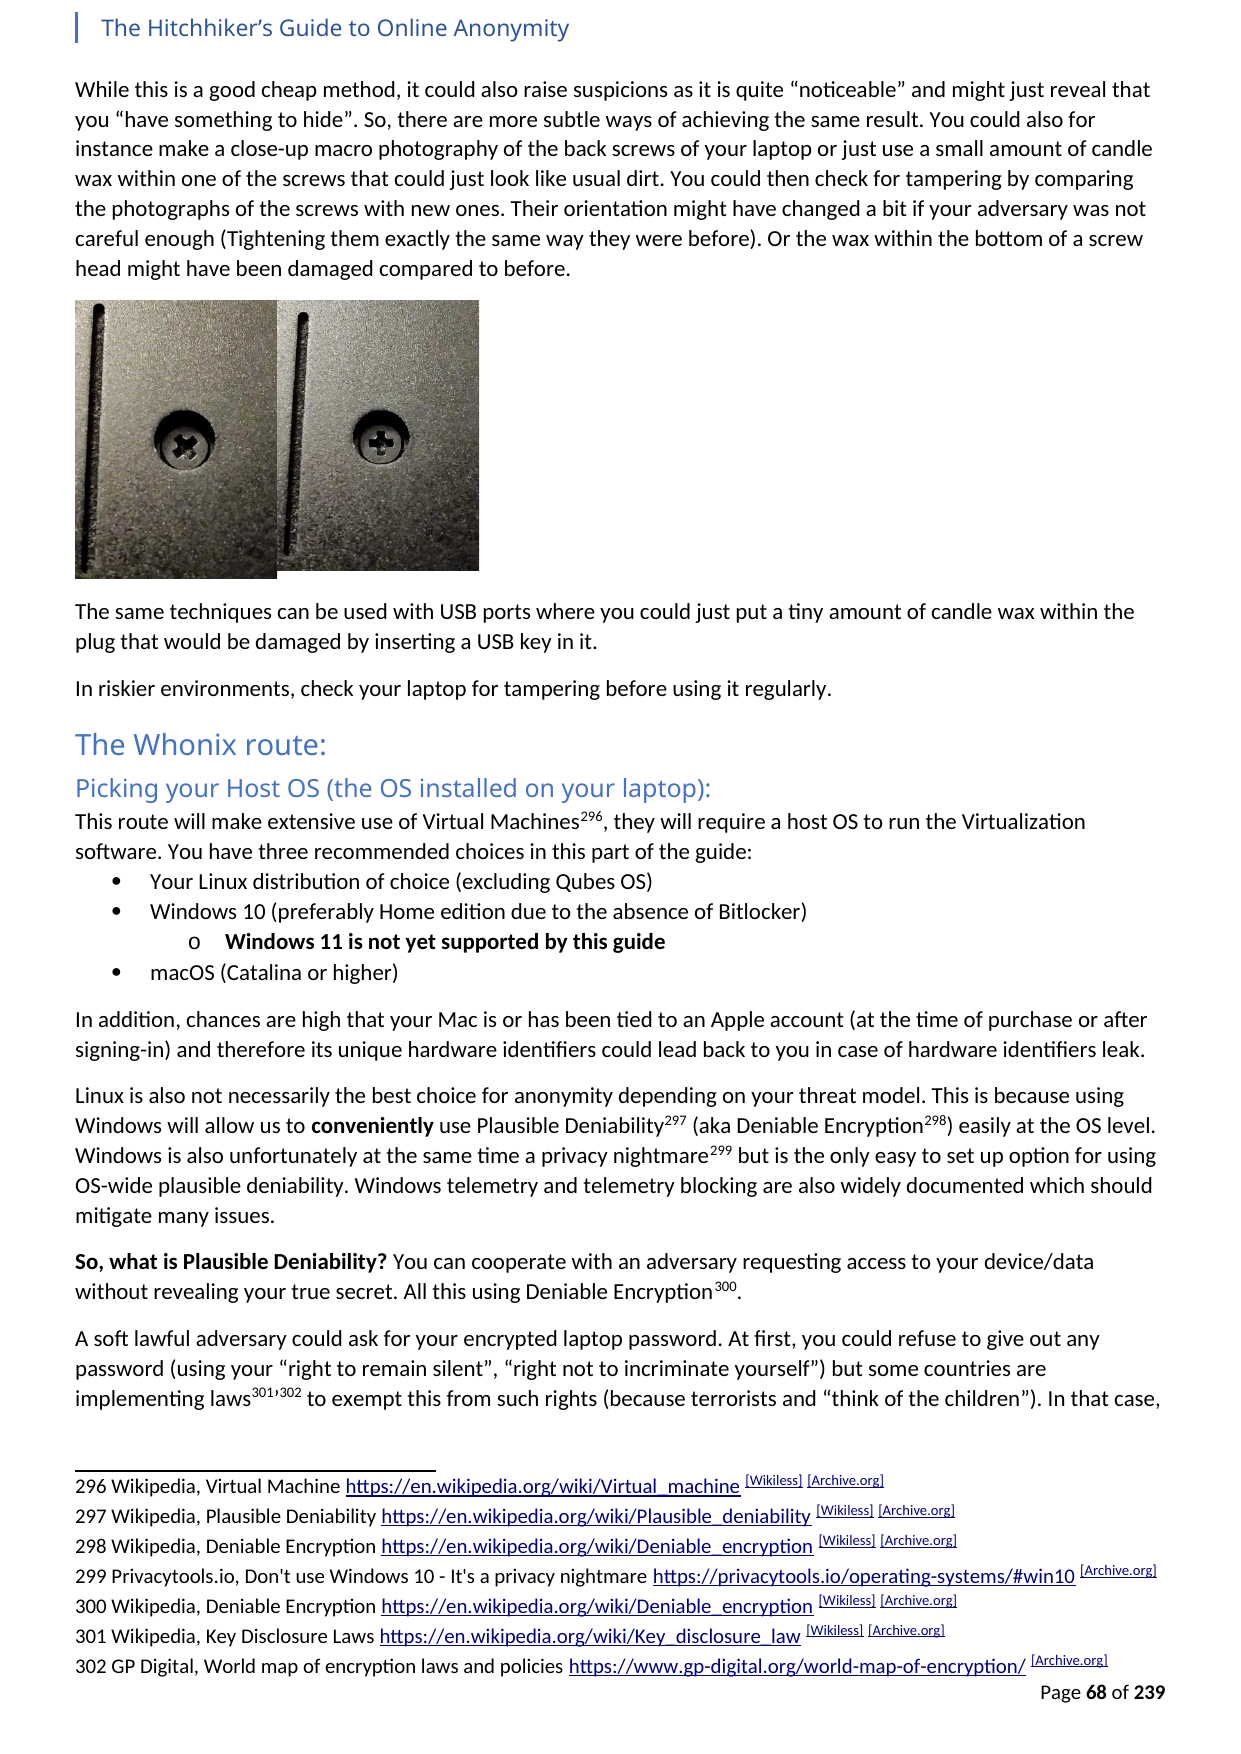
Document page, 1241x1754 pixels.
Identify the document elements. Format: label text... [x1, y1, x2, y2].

list Windows 10 (preferably Home edition due to the absence of Bitlocker) [112, 897, 1165, 925]
text Privacytools.io, Don't use Windows 10 - It's a privacy nightmare https://privacytools.io/operating-systems/#win10 [Archive.org] [75, 1561, 1165, 1589]
text In addition, chances are high that your Mac is or has been tied to an Apple account (at the time of purchase or after signing-in) and therefore its unique hardware identifiers could lead back to you in case of hardware identifiers leak. [75, 1005, 1165, 1063]
list Windows 11 is not yet supported by this guide [187, 927, 1165, 956]
text The same techniques can be used with USB ports where you could just put a tiny amount of candle wax within the plug that would be damaged by inserting a USB key in it. [75, 597, 1165, 655]
text A soft lawful adversary could ask for your encrypted laptop password. At first, you could refuse to give out any password (using your “right to remain silent”, “right not to incriminate yourself”) but some countries are implementing laws’ to exempt this from such rights (because terrorists and “think of the children”). In that case, [75, 1324, 1165, 1412]
list Your Linux distribution of choice (excluding Qubes OS) [112, 867, 1165, 895]
subtitle The Whonix route: [75, 724, 1165, 764]
text Wikipedia, Plausible Deniability https://en.wikipedia.org/wiki/Plausible_deniability [Wikiless] [Archive.org] [75, 1501, 1165, 1529]
text Wikipedia, Virtual Machine https://en.wikipedia.org/wiki/Virtual_machine [Wikiless] [Archive.org] [75, 1472, 1165, 1499]
text While this is a good cheap method, it could also raise suspicions as it is quite “noticeable” and might just reveal that you “have something to hide”. So, there are more subtle ways of achieving the same result. You could also for instance make a close-up macro photography of the back screws of your laptop or just use a small amount of candle wax within one of the screws that could just look like usual dirt. You could then check for tampering by comparing the photographs of the screws with new ones. Their orientation might have changed a bit if your adversary was not careful enough (Tightening them exactly the same way they were before). Or the wax within the bottom of a screw head might have been damaged compared to before. [75, 75, 1165, 282]
text Wikipedia, Key Disclosure Laws https://en.wikipedia.org/wiki/Key_disclosure_law [Wikiless] [Archive.org] [75, 1621, 1165, 1649]
text In riskier environments, check your laptop for tampering before using it regularly. [75, 674, 1165, 702]
list macOS (Catalina or higher) [112, 958, 1165, 986]
text This route will make extensive use of Virtual Machines, they will require a host OS to run the Virtualization software. You have three recommended choices in this part of the guide: [75, 807, 1165, 865]
text Wikipedia, Deniable Encryption https://en.wikipedia.org/wiki/Deniable_encryption [Wikiless] [Archive.org] [75, 1591, 1165, 1619]
subtitle Picking your Host OS (the OS installed on your laptop): [75, 771, 1165, 805]
text Linux is also not necessarily the best choice for anonymity depending on your threat model. This is because using Windows will allow us to conveniently use Plausible Deniability (aka Deniable Encryption) easily at the OS level. Windows is also unfortunately at the same time a privacy nightmare but is the only easy to set up option for using OS-wide plausible deniability. Windows telemetry and telemetry blocking are also widely documented which should mitigate many issues. [75, 1081, 1165, 1229]
text GP Digital, World map of encryption laws and policies https://www.gp-digital.org/world-map-of-encryption/ [Archive.org] [75, 1651, 1165, 1679]
picture [75, 300, 480, 579]
text Wikipedia, Deniable Encryption https://en.wikipedia.org/wiki/Deniable_encryption [Wikiless] [Archive.org] [75, 1531, 1165, 1559]
text So, what is Plausible Deniability? You can cooperate with an adversary requesting access to your device/data without revealing your true secret. All this using Deniable Encryption. [75, 1247, 1165, 1305]
